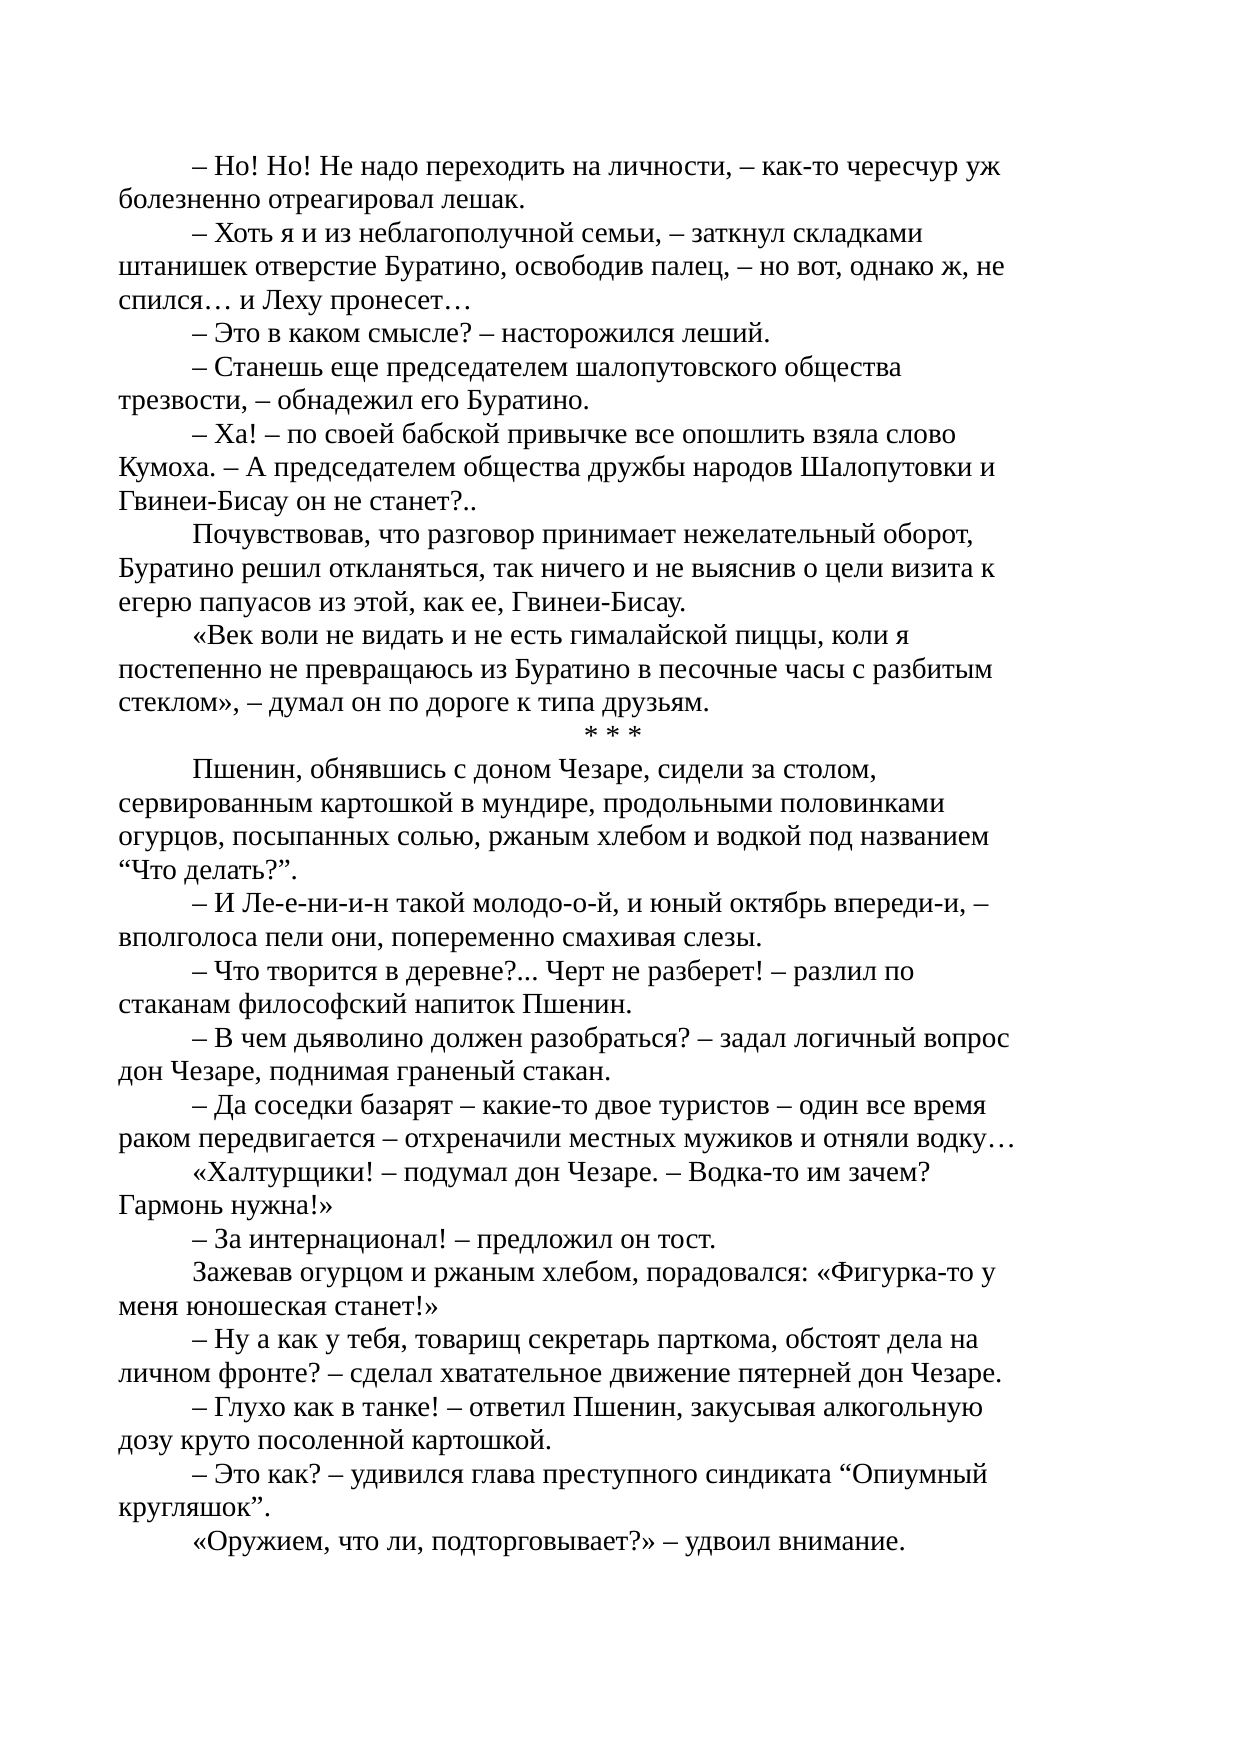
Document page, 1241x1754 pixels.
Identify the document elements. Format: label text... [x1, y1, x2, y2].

text «Оружием, что ли, подторговывает?» – удвоил внимание. [118, 1523, 1033, 1556]
text – Ха! – по своей бабской привычке все опошлить взяла слово Кумоха. – А председателем общества дружбы народов Шалопутовки и Гвинеи-Бисау он не станет?.. [118, 416, 1033, 517]
text – Ну а как у тебя, товарищ секретарь парткома, обстоят дела на личном фронте? – сделал хватательное движение пятерней дон Чезаре. [118, 1322, 1033, 1389]
text Почувствовав, что разговор принимает нежелательный оборот, Буратино решил откланяться, так ничего и не выяснив о цели визита к егерю папуасов из этой, как ее, Гвинеи-Бисау. [118, 517, 1033, 617]
text – Хоть я и из неблагополучной семьи, – заткнул складками штанишек отверстие Буратино, освободив палец, – но вот, однако ж, не спился… и Леху пронесет… [118, 215, 1033, 315]
text – Но! Но! Не надо переходить на личности, – как-то чересчур уж болезненно отреагировал лешак. [118, 148, 1033, 215]
text Зажевав огурцом и ржаным хлебом, порадовался: «Фигурка-то у меня юношеская станет!» [118, 1254, 1033, 1322]
text – Это в каком смысле? – насторожился леший. [118, 315, 1033, 349]
text – И Ле-е-ни-и-н такой молодо-о-й, и юный октябрь впереди-и, – вполголоса пели они, попеременно смахивая слезы. [118, 886, 1033, 953]
text «Халтурщики! – подумал дон Чезаре. – Водка-то им зачем? Гармонь нужна!» [118, 1154, 1033, 1221]
subtitle * * * [118, 718, 1033, 751]
text – За интернационал! – предложил он тост. [118, 1221, 1033, 1254]
text – Да соседки базарят – какие-то двое туристов – один все время раком передвигается – отхреначили местных мужиков и отняли водку… [118, 1087, 1033, 1154]
text – Станешь еще председателем шалопутовского общества трезвости, – обнадежил его Буратино. [118, 349, 1033, 416]
text «Век воли не видать и не есть гималайской пиццы, коли я постепенно не превращаюсь из Буратино в песочные часы с разбитым стеклом», – думал он по дороге к типа друзьям. [118, 617, 1033, 718]
text Пшенин, обнявшись с доном Чезаре, сидели за столом, сервированным картошкой в мундире, продольными половинками огурцов, посыпанных солью, ржаным хлебом и водкой под названием “Что делать?”. [118, 751, 1033, 886]
text – Глухо как в танке! – ответил Пшенин, закусывая алкогольную дозу круто посоленной картошкой. [118, 1389, 1033, 1456]
text – Это как? – удивился глава преступного синдиката “Опиумный кругляшок”. [118, 1456, 1033, 1523]
text – В чем дьяволино должен разобраться? – задал логичный вопрос дон Чезаре, поднимая граненый стакан. [118, 1020, 1033, 1087]
text – Что творится в деревне?... Черт не разберет! – разлил по стаканам философский напиток Пшенин. [118, 953, 1033, 1020]
